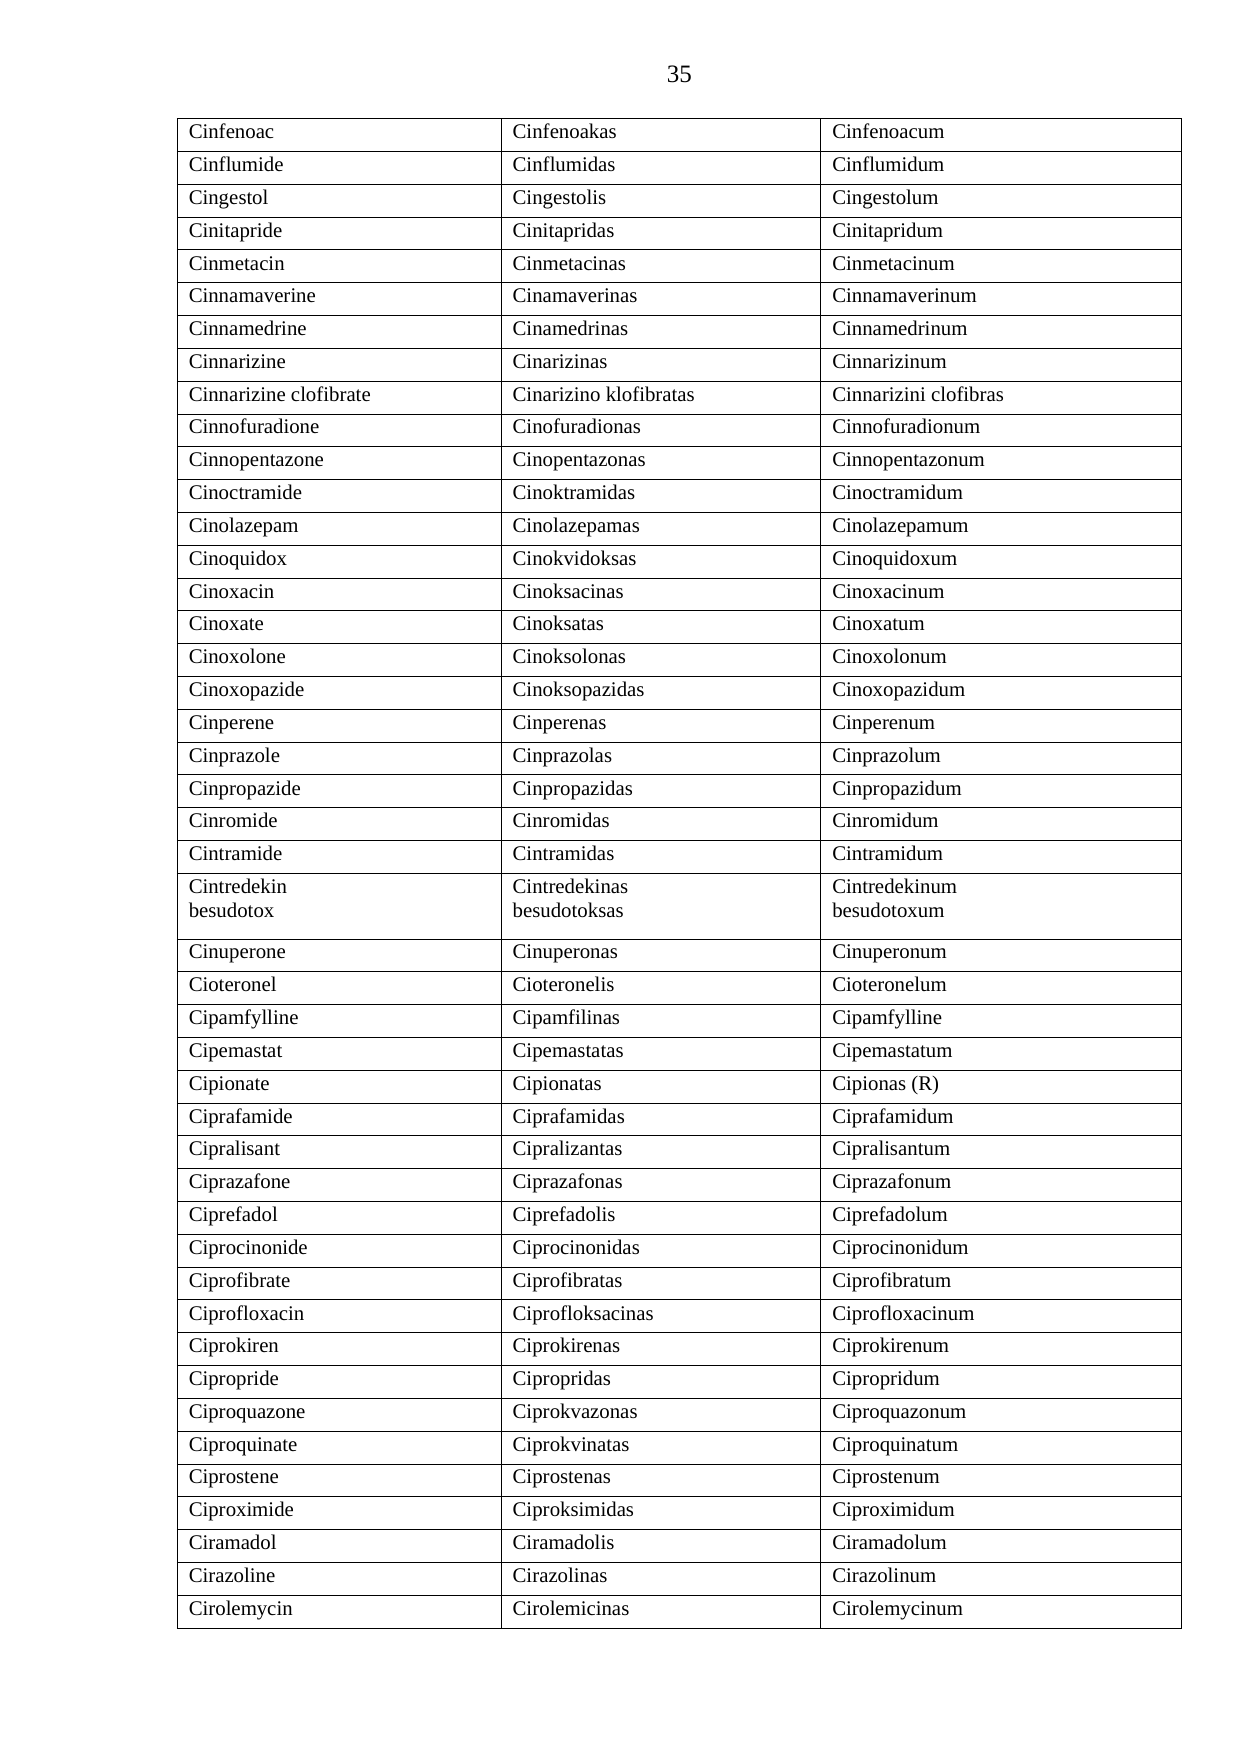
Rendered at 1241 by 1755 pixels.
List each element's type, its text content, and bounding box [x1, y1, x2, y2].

table_cell Cinoksatas [502, 611, 820, 643]
table_cell Cirazoline [178, 1563, 501, 1595]
table_cell Cinoktramidas [502, 480, 820, 512]
table_cell Cingestolum [821, 185, 1181, 217]
table_cell Cipralizantas [502, 1136, 820, 1168]
table_cell Ciramadolum [821, 1530, 1181, 1562]
table_cell Ciprokirenas [502, 1333, 820, 1365]
table_cell Cinnopentazone [178, 447, 501, 479]
table_cell Cinoxacinum [821, 579, 1181, 610]
table_cell Ciprazafonas [502, 1169, 820, 1201]
table_cell Cinoksolonas [502, 644, 820, 676]
table_cell Cipralisant [178, 1136, 501, 1168]
table_cell Cipionas (R) [821, 1071, 1181, 1102]
table_cell Ciprofibrate [178, 1268, 501, 1299]
table_cell Cinoquidoxum [821, 546, 1181, 577]
table_cell Ciproquazone [178, 1399, 501, 1431]
table_cell Ciprofloksacinas [502, 1300, 820, 1332]
table_cell Cinoxolonum [821, 644, 1181, 676]
table_cell Cipamfylline [178, 1005, 501, 1037]
table_cell Cinperene [178, 710, 501, 742]
table_cell Cinoxopazide [178, 677, 501, 709]
table_cell Ciramadol [178, 1530, 501, 1562]
table_cell Ciprocinonidum [821, 1235, 1181, 1267]
table_cell Ciprofloxacin [178, 1300, 501, 1332]
table_cell Cinnofuradionum [821, 415, 1181, 446]
table_cell Cintredekin besudotox [178, 874, 501, 938]
table_cell Cinnarizine [178, 349, 501, 381]
table_cell Cipropridum [821, 1366, 1181, 1398]
table_cell Ciprofibratas [502, 1268, 820, 1299]
table_cell Cipamfylline [821, 1005, 1181, 1037]
table_cell Ciprazafonum [821, 1169, 1181, 1201]
table_cell Cinmetacinas [502, 250, 820, 282]
table_cell Cinolazepam [178, 513, 501, 545]
table_cell Cinamedrinas [502, 316, 820, 348]
table_cell Ciprazafone [178, 1169, 501, 1201]
table_cell Ciprostene [178, 1465, 501, 1496]
table_cell Cingestolis [502, 185, 820, 217]
table_cell Cinokvidoksas [502, 546, 820, 577]
table_cell Cinuperone [178, 940, 501, 971]
table_cell Cinnamaverine [178, 283, 501, 315]
table_cell Cinnarizini clofibras [821, 382, 1181, 413]
table_cell Ciprofibratum [821, 1268, 1181, 1299]
table_cell Cinitapridum [821, 218, 1181, 249]
table_cell Cinoxate [178, 611, 501, 643]
table_cell Ciprokvazonas [502, 1399, 820, 1431]
table_cell Cipropride [178, 1366, 501, 1398]
table_cell Cinuperonum [821, 940, 1181, 971]
table_cell Ciproquinate [178, 1432, 501, 1463]
table_cell Cipralisantum [821, 1136, 1181, 1168]
table_cell Cinnamedrinum [821, 316, 1181, 348]
table_cell Cinnamedrine [178, 316, 501, 348]
table_cell Ciprokvinatas [502, 1432, 820, 1463]
table_cell Cirazolinas [502, 1563, 820, 1595]
table_cell Cipemastatas [502, 1038, 820, 1070]
table_cell Cinmetacin [178, 250, 501, 282]
table_cell Ciprefadol [178, 1202, 501, 1234]
table_cell Cinoxopazidum [821, 677, 1181, 709]
table_cell Cioteronelis [502, 972, 820, 1004]
table_cell Cirazolinum [821, 1563, 1181, 1595]
table_cell Ciproximide [178, 1497, 501, 1529]
table_cell Ciprafamidas [502, 1104, 820, 1135]
table_cell Cinflumidas [502, 152, 820, 184]
table_cell Cinarizino klofibratas [502, 382, 820, 413]
table_cell Cinolazepamas [502, 513, 820, 545]
table_cell Cinoxolone [178, 644, 501, 676]
table_cell Cingestol [178, 185, 501, 217]
table_cell Cintramide [178, 841, 501, 873]
table_cell Ciprafamidum [821, 1104, 1181, 1135]
table_cell Cinpropazide [178, 775, 501, 807]
table_cell Cipropridas [502, 1366, 820, 1398]
table_cell Cinnarizinum [821, 349, 1181, 381]
table_cell Cinprazolum [821, 743, 1181, 774]
table_cell Cinitapride [178, 218, 501, 249]
table_cell Cinnarizine clofibrate [178, 382, 501, 413]
table_cell Ciprefadolum [821, 1202, 1181, 1234]
table_cell Cinofuradionas [502, 415, 820, 446]
table_cell Cinfenoac [178, 119, 501, 151]
table_cell Cinnofuradione [178, 415, 501, 446]
table_cell Cipemastatum [821, 1038, 1181, 1070]
table_cell Cinpropazidas [502, 775, 820, 807]
table_cell Cinolazepamum [821, 513, 1181, 545]
table_cell Cinoksacinas [502, 579, 820, 610]
table_cell Ciprostenas [502, 1465, 820, 1496]
table_cell Cinoxacin [178, 579, 501, 610]
table_cell Ciproquazonum [821, 1399, 1181, 1431]
table_cell Cirolemycin [178, 1596, 501, 1627]
table_cell Cinprazole [178, 743, 501, 774]
table_cell Cinmetacinum [821, 250, 1181, 282]
table_cell Cinromidas [502, 808, 820, 840]
table_cell Cinperenum [821, 710, 1181, 742]
table_cell Ciprostenum [821, 1465, 1181, 1496]
table_cell Cioteronelum [821, 972, 1181, 1004]
table_cell Cinarizinas [502, 349, 820, 381]
table_cell Ciprocinonidas [502, 1235, 820, 1267]
table_cell Ciprocinonide [178, 1235, 501, 1267]
table_cell Cinopentazonas [502, 447, 820, 479]
table_cell Cioteronel [178, 972, 501, 1004]
table_cell Cinoquidox [178, 546, 501, 577]
table_cell Ciproquinatum [821, 1432, 1181, 1463]
table_cell Cintramidas [502, 841, 820, 873]
table_cell Cinuperonas [502, 940, 820, 971]
table_cell Ciproximidum [821, 1497, 1181, 1529]
table_cell Cirolemicinas [502, 1596, 820, 1627]
table_cell Cinfenoacum [821, 119, 1181, 151]
table_cell Cinflumide [178, 152, 501, 184]
table_cell Cinprazolas [502, 743, 820, 774]
table_cell Cinromide [178, 808, 501, 840]
table_cell Cinflumidum [821, 152, 1181, 184]
table_cell Ciproksimidas [502, 1497, 820, 1529]
table_cell Cipemastat [178, 1038, 501, 1070]
table_cell Cintramidum [821, 841, 1181, 873]
table_cell Cinoxatum [821, 611, 1181, 643]
table_cell Cipamfilinas [502, 1005, 820, 1037]
table_cell Cinoctramidum [821, 480, 1181, 512]
table_cell Cinamaverinas [502, 283, 820, 315]
table_cell Cinperenas [502, 710, 820, 742]
table_cell Cintredekinas besudotoksas [502, 874, 820, 938]
table_cell Ciprefadolis [502, 1202, 820, 1234]
table_cell Cinoctramide [178, 480, 501, 512]
table_cell Cinnamaverinum [821, 283, 1181, 315]
table_cell Ciprafamide [178, 1104, 501, 1135]
table_cell Cinitapridas [502, 218, 820, 249]
table_cell Cinpropazidum [821, 775, 1181, 807]
table_cell Cinnopentazonum [821, 447, 1181, 479]
table_cell Cipionatas [502, 1071, 820, 1102]
table_cell Cintredekinum besudotoxum [821, 874, 1181, 938]
table_cell Ciprokiren [178, 1333, 501, 1365]
table_cell Ciramadolis [502, 1530, 820, 1562]
table_cell Ciprokirenum [821, 1333, 1181, 1365]
table_cell Cinromidum [821, 808, 1181, 840]
table_cell Cinfenoakas [502, 119, 820, 151]
table_cell Ciprofloxacinum [821, 1300, 1181, 1332]
table_cell Cipionate [178, 1071, 501, 1102]
table_cell Cirolemycinum [821, 1596, 1181, 1627]
table_cell Cinoksopazidas [502, 677, 820, 709]
